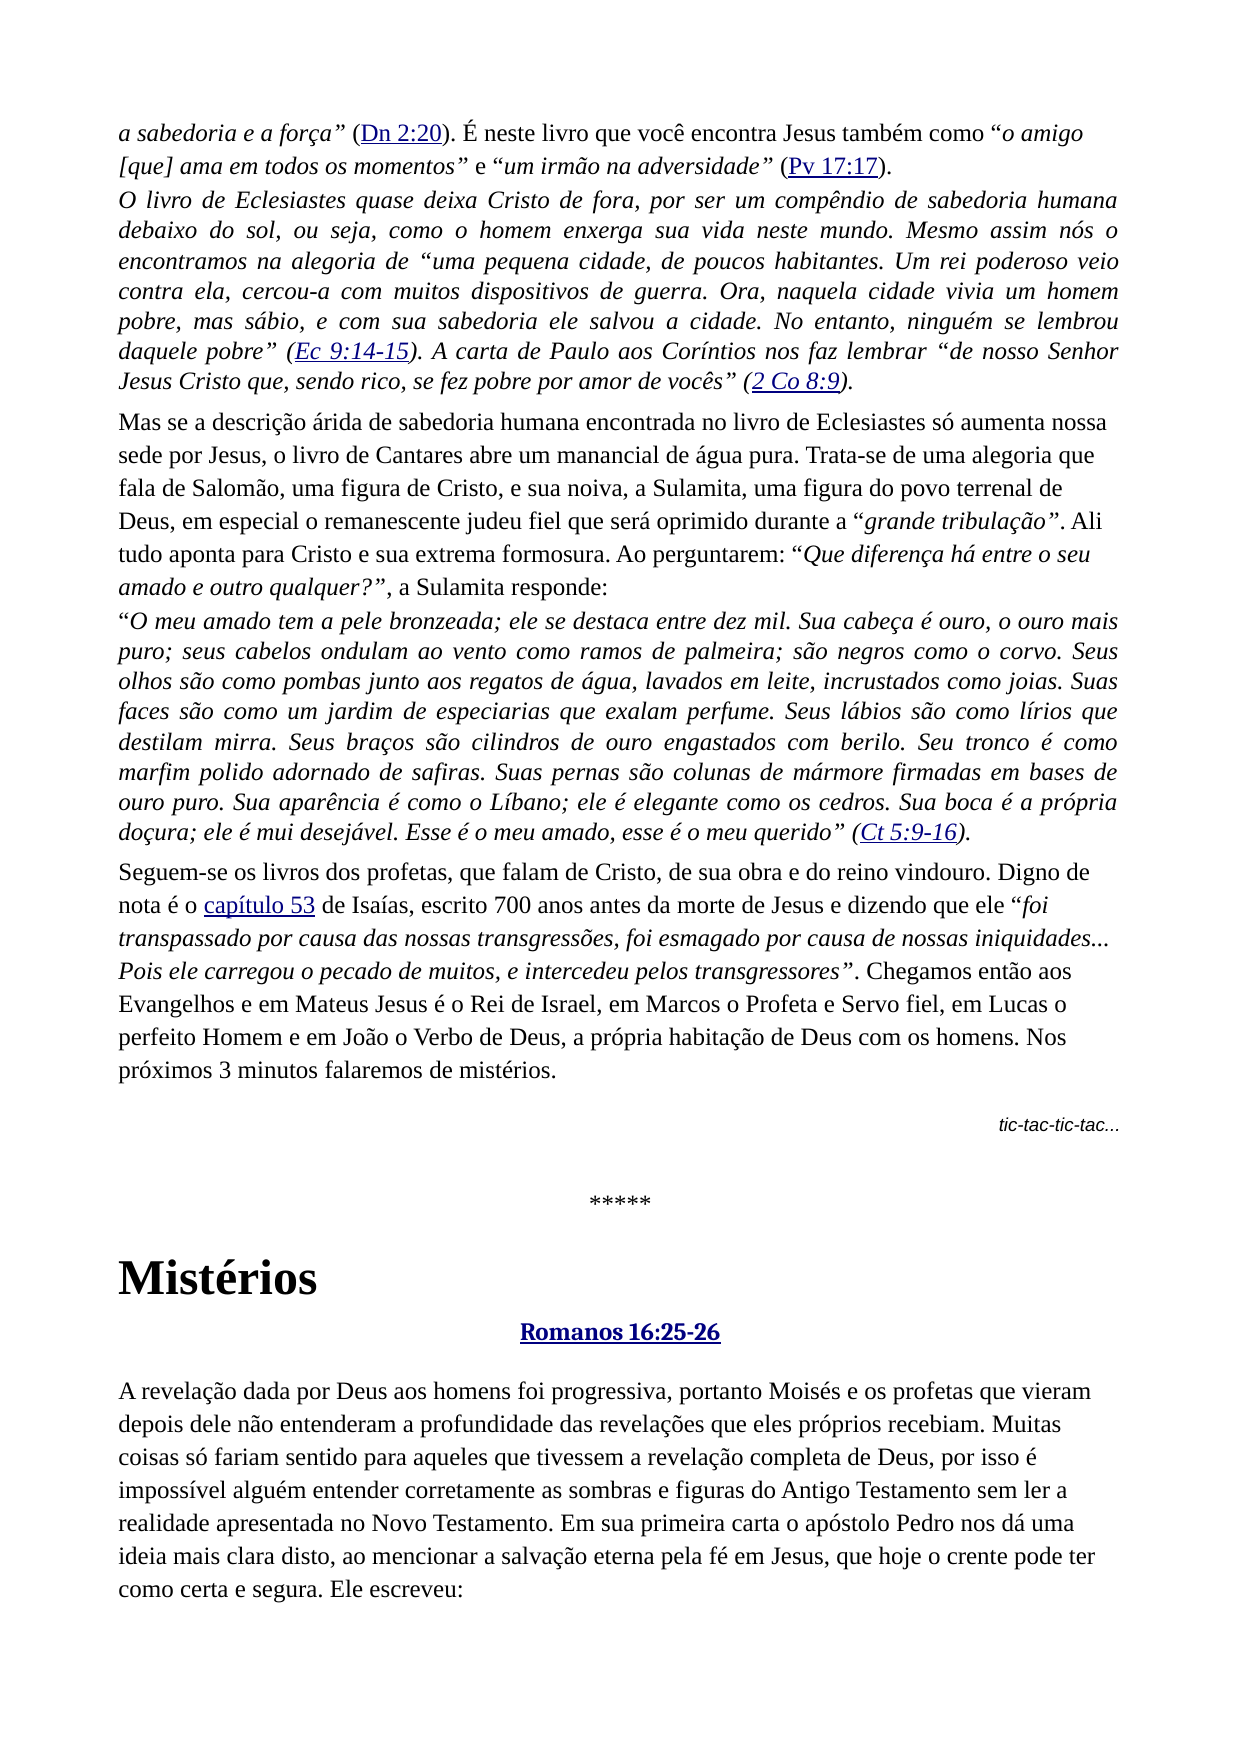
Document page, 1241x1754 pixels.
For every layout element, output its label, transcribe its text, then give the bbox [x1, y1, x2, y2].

text O livro de Eclesiastes quase deixa Cristo de fora, por ser um compêndio de sabedoria humana debaixo do sol, ou seja, como o homem enxerga sua vida neste mundo. Mesmo assim nós o encontramos na alegoria de “uma pequena cidade, de poucos habitantes. Um rei poderoso veio contra ela, cercou-a com muitos dispositivos de guerra. Ora, naquela cidade vivia um homem pobre, mas sábio, e com sua sabedoria ele salvou a cidade. No entanto, ninguém se lembrou daquele pobre” (Ec 9:14-15). A carta de Paulo aos Coríntios nos faz lembrar “de nosso Senhor Jesus Cristo que, sendo rico, se fez pobre por amor de vocês” (2 Co 8:9). [118, 184, 1122, 395]
text Seguem-se os livros dos profetas, que falam de Cristo, de sua obra e do reino vindouro. Digno de nota é o capítulo 53 de Isaías, escrito 700 anos antes da morte de Jesus e dizendo que ele “foi transpassado por causa das nossas transgressões, foi esmagado por causa de nossas iniquidades... Pois ele carregou o pecado de muitos, e intercedeu pelos transgressores”. Chegamos então aos Evangelhos e em Mateus Jesus é o Rei de Israel, em Marcos o Profeta e Servo fiel, em Lucas o perfeito Homem e em João o Verbo de Deus, a própria habitação de Deus com os homens. Nos próximos 3 minutos falaremos de mistérios. [118, 857, 1122, 1084]
text Mas se a descrição árida de sabedoria humana encontrada no livro de Eclesiastes só aumenta nossa sede por Jesus, o livro de Cantares abre um manancial de água pura. Trata-se de uma alegoria que fala de Salomão, uma figura de Cristo, e sua noiva, a Sulamita, uma figura do povo terrenal de Deus, em especial o remanescente judeu fiel que será oprimido durante a “grande tribulação”. Ali tudo aponta para Cristo e sua extrema formosura. Ao perguntarem: “Que diferença há entre o seu amado e outro qualquer?”, a Sulamita responde: [118, 407, 1122, 601]
text a sabedoria e a força” (Dn 2:20). É neste livro que você encontra Jesus também como “o amigo [que] ama em todos os momentos” e “um irmão na adversidade” (Pv 17:17). [118, 118, 1122, 180]
text Romanos 16:25-26 [118, 1318, 1122, 1346]
text ***** [118, 1189, 1122, 1218]
text “O meu amado tem a pele bronzeada; ele se destaca entre dez mil. Sua cabeça é ouro, o ouro mais puro; seus cabelos ondulam ao vento como ramos de palmeira; são negros como o corvo. Seus olhos são como pombas junto aos regatos de água, lavados em leite, incrustados como joias. Suas faces são como um jardim de especiarias que exalam perfume. Seus lábios são como lírios que destilam mirra. Seus braços são cilindros de ouro engastados com berilo. Seu tronco é como marfim polido adornado de safiras. Suas pernas são colunas de mármore firmadas em bases de ouro puro. Sua aparência é como o Líbano; ele é elegante como os cedros. Sua boca é a própria doçura; ele é mui desejável. Esse é o meu amado, esse é o meu querido” (Ct 5:9-16). [118, 605, 1122, 846]
subtitle Mistérios [118, 1248, 1122, 1305]
text A revelação dada por Deus aos homens foi progressiva, portanto Moisés e os profetas que vieram depois dele não entenderam a profundidade das revelações que eles próprios recebiam. Muitas coisas só fariam sentido para aqueles que tivessem a revelação completa de Deus, por isso é impossível alguém entender corretamente as sombras e figuras do Antigo Testamento sem ler a realidade apresentada no Novo Testamento. Em sua primeira carta o apóstolo Pedro nos dá uma ideia mais clara disto, ao mencionar a salvação eterna pela fé em Jesus, que hoje o crente pode ter como certa e segura. Ele escreveu: [118, 1376, 1122, 1603]
text tic-tac-tic-tac... [118, 1114, 1122, 1136]
